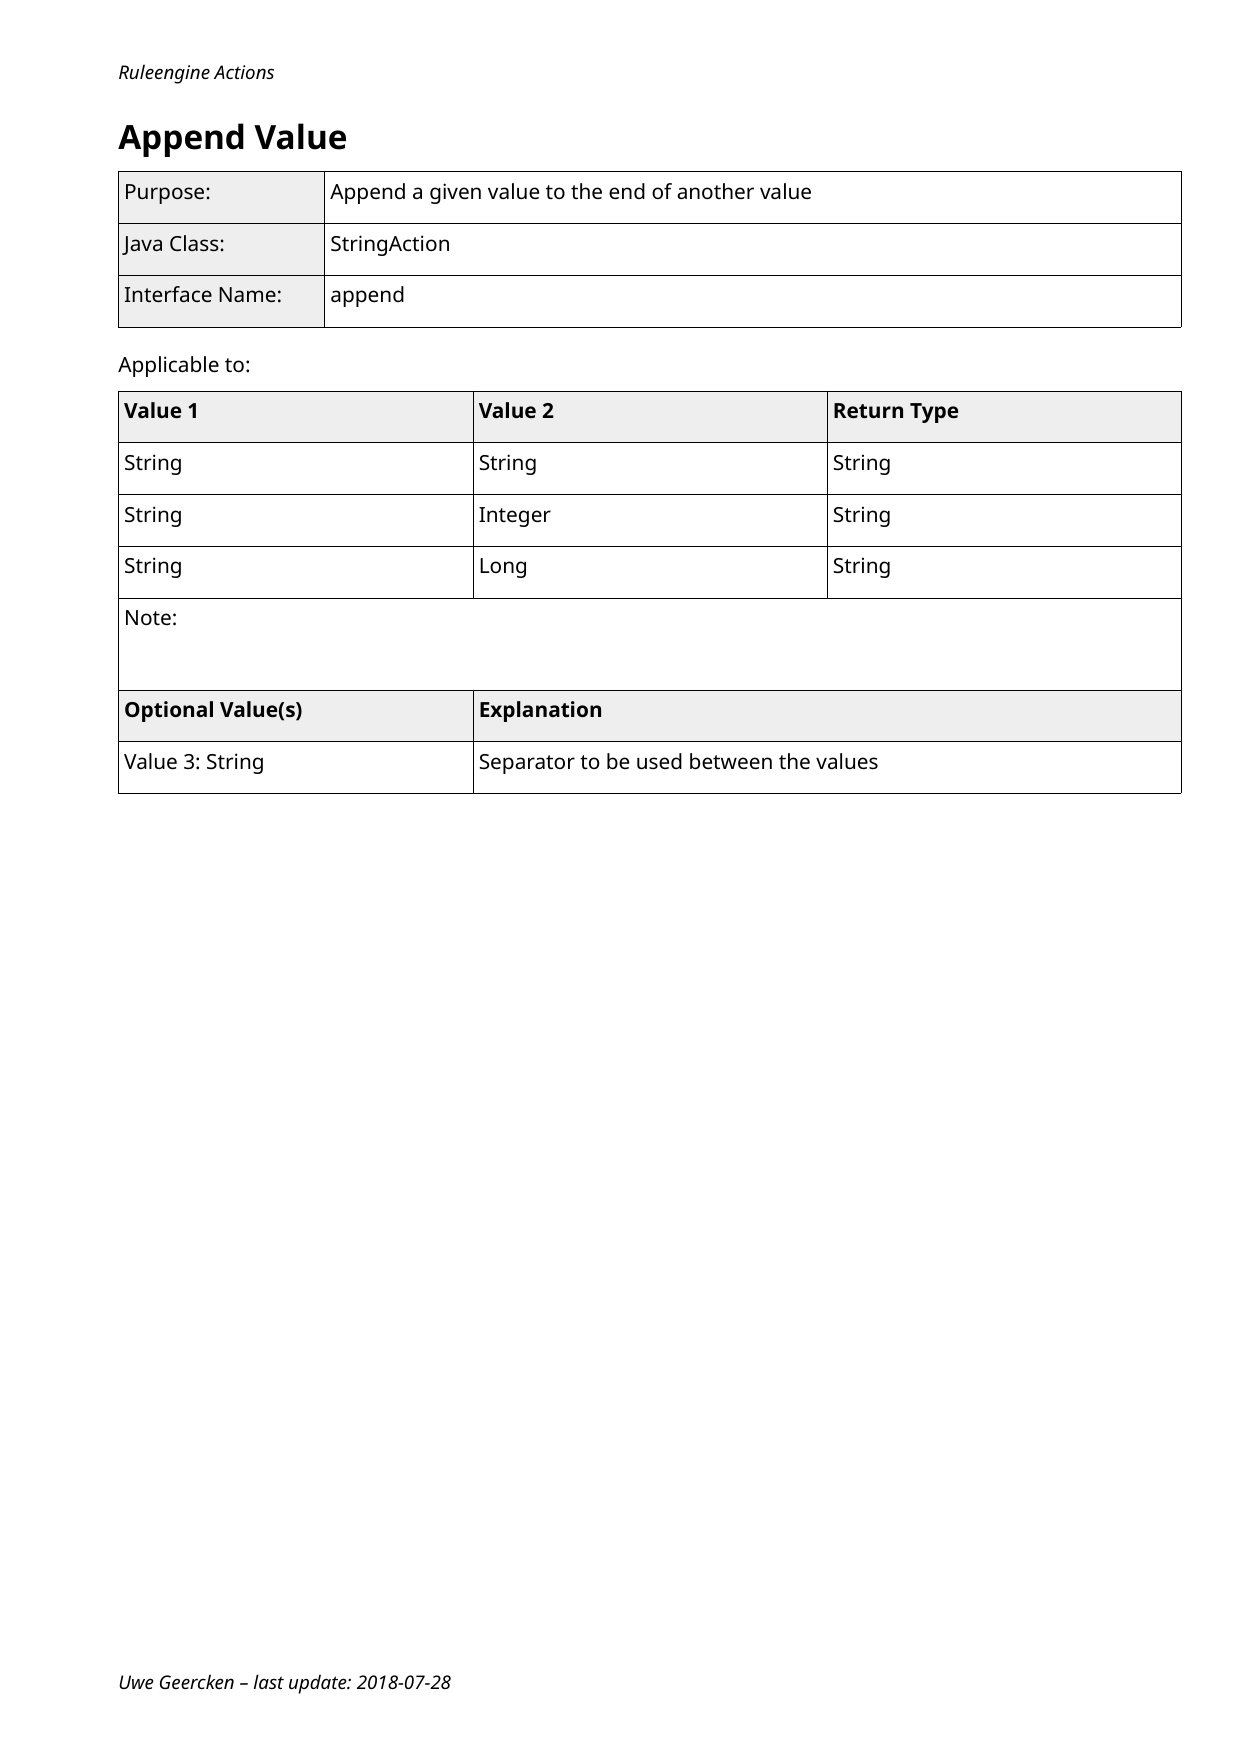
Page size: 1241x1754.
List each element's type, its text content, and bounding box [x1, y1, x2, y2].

table_cell Separator to be used between the values [474, 742, 1181, 793]
table_cell String [828, 547, 1181, 598]
table_cell Java Class: [119, 224, 324, 275]
table_cell String [828, 495, 1181, 546]
table_cell append [325, 276, 1181, 327]
table_cell StringAction [325, 224, 1181, 275]
table_cell Note: [119, 599, 1181, 689]
text Applicable to: [118, 350, 1181, 379]
table_cell String [474, 443, 827, 494]
table_header Return Type [828, 392, 1181, 442]
table_header Value 2 [474, 392, 827, 442]
table_cell Optional Value(s) [119, 691, 473, 741]
table_header Purpose: [119, 172, 324, 223]
text Append Value [118, 114, 1181, 159]
table_cell String [828, 443, 1181, 494]
table_cell Long [474, 547, 827, 598]
table_cell String [119, 443, 473, 494]
table_cell Integer [474, 495, 827, 546]
table_cell String [119, 495, 473, 546]
table_cell Value 3: String [119, 742, 473, 793]
table_cell Explanation [474, 691, 1181, 741]
table_header Append a given value to the end of another value [325, 172, 1181, 223]
table_cell Interface Name: [119, 276, 324, 327]
table_cell String [119, 547, 473, 598]
table_header Value 1 [119, 392, 473, 442]
